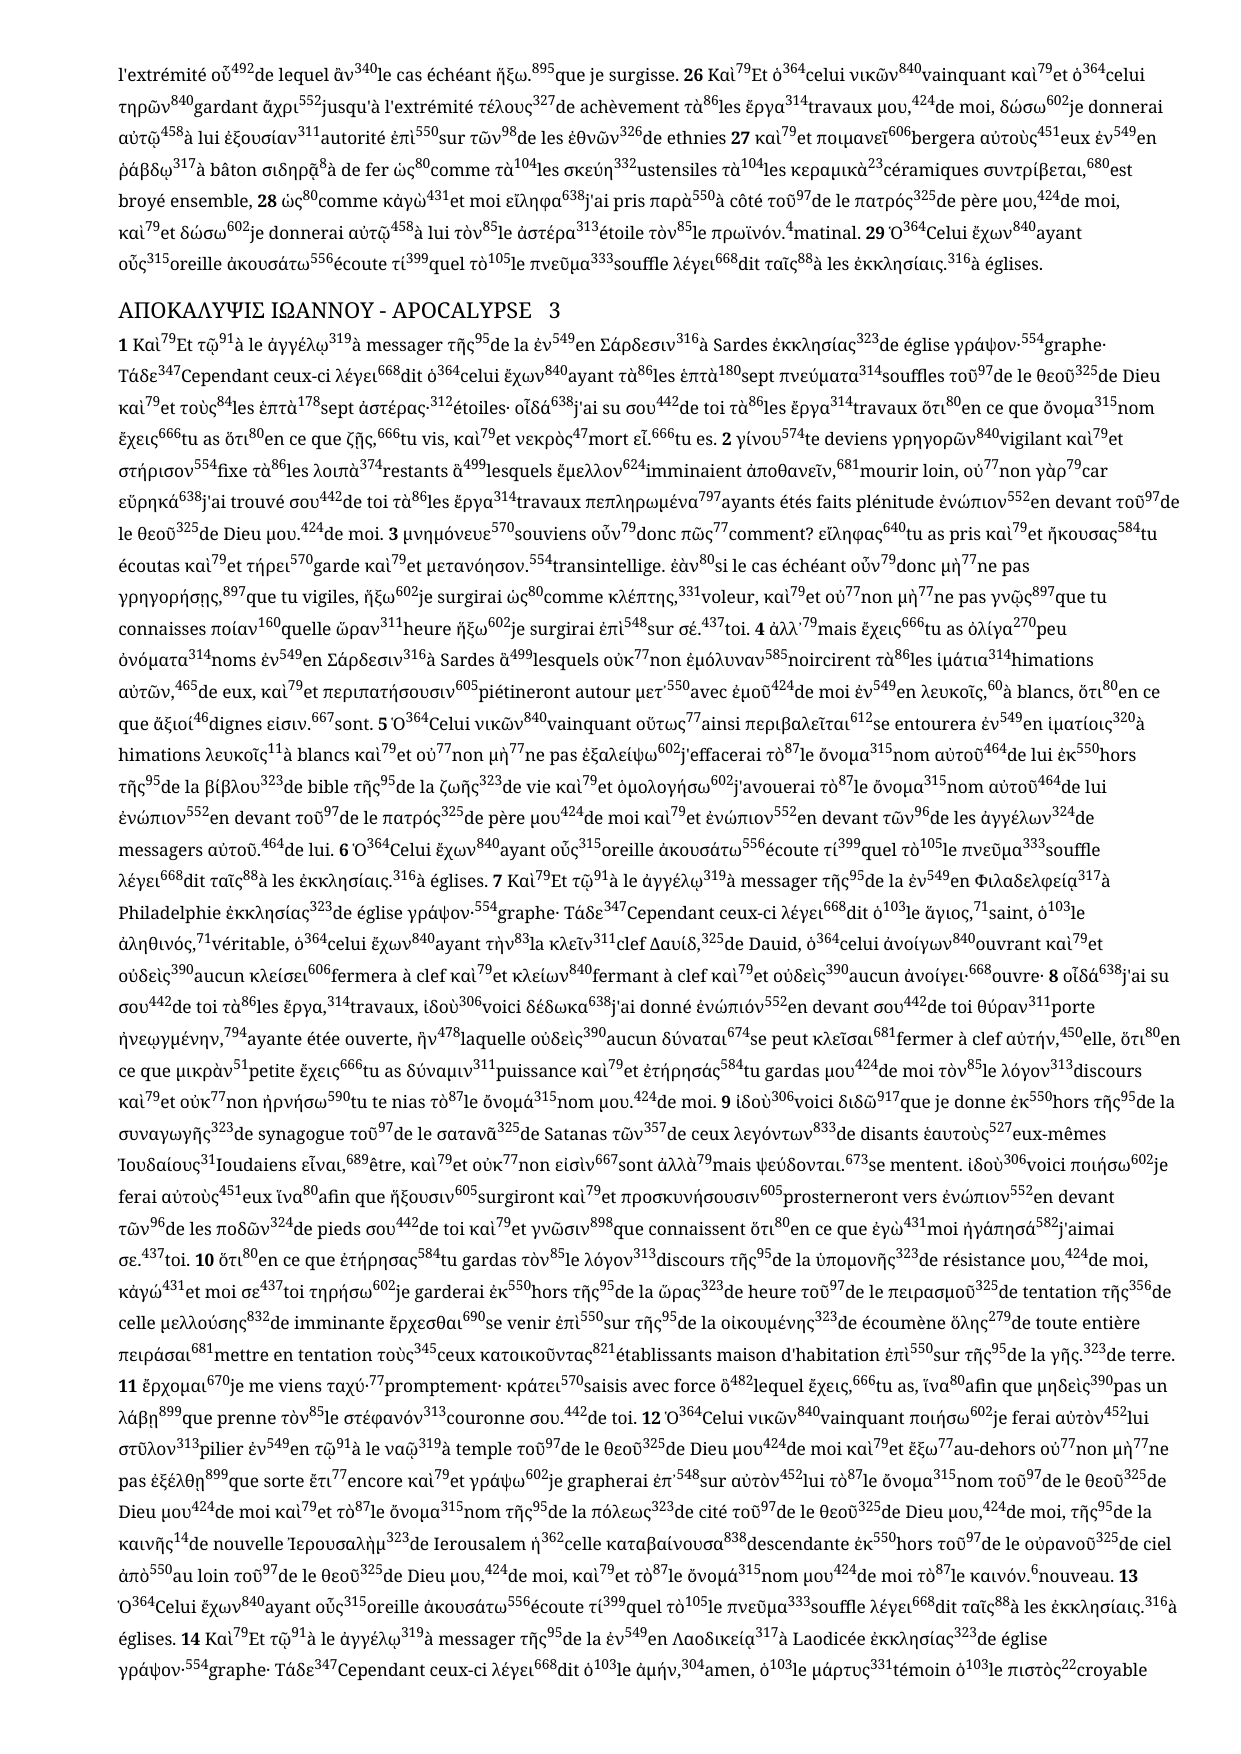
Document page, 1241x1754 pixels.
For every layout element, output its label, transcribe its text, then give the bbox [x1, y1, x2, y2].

text ΑΠΟΚΑΛΥΨΙΣ ΙΩΑΝΝΟΥ - APOCALYPSE 3 [118, 294, 1181, 324]
text 1 Τῷ91à Le ἀγγέλῳ319à messager τῆς95de la ἐν549en Ἐφέσῳ317à Éphèse ἐκκλησίας323de église γράψον·554graphe· Τάδε347Cependant ceux-ci λέγει668dit ὁ364celui κρατῶν840saisissant avec force τοὺς84les ἑπτὰ178sept ἀστέρας312étoiles ἐν549en τῇ89à la δεξιᾷ57à droite αὐτοῦ,464de lui, ὁ364celui περιπατῶν840piétinant autour ἐν549en μέσῳ61à au milieu τῶν94de les ἑπτὰ188de sept λυχνιῶν322de chandeliers τῶν94de les χρυσῶν·13de d'ors· 2 οἶδα638j'ai su τὰ86les ἔργα314travaux σου442de toi καὶ79et τὸν85le κόπον313frappement καὶ79et τὴν83la ὑπομονήν311résistance σου442de toi καὶ79et ὅτι80en ce que οὐ77non δύνῃ672tu te peux βαστάσαι681mettre en charge κακούς,52malicieux, καὶ79et ἐπείρασας584tu mis en tentation τοὺς345ceux λέγοντας821disants ἑαυτοὺς527eux-mêmes ἀποστόλους312envoyés καὶ79et οὐκ77non εἰσὶν667sont καὶ79et εὗρες584tu trouvas αὐτοὺς451eux ψευδεῖς,31menteurs, 3 καὶ79et ὑπομονὴν311résistance ἔχεις666tu as καὶ79et ἐβάστασας584tu mis en charge διὰ548par le fait de τὸ87le ὄνομά315nom μου424de moi καὶ79et οὐ77non κεκοπίακες.782ayants peinés. 4 ἀλλ᾽79mais ἔχω664j'ai κατὰ550contre σοῦ442de toi ὅτι80en ce que τὴν83la ἀγάπην311amour σου442de toi τὴν83la πρώτην2première ἀφῆκες.623tu abandonnais. 5 μνημόνευε570souviens οὖν79donc πόθεν77d'où? πέπτωκας640tu as tombé καὶ79et μετανόησον554transintellige καὶ79et τὰ86les πρῶτα203premiers ἔργα314travaux ποίησον·554fais· εἰ80si δὲ78cependant μή,77ne pas, ἔρχομαί670je me viens σοι439à toi καὶ79et κινήσω602je bougerai τὴν83la λυχνίαν311chandelier σου442de toi ἐκ550hors τοῦ97de le τόπου325de lieu αὐτῆς,462de elle, ἐὰν80si le cas échéant μὴ77ne pas μετανοήσῃς.897que tu transintelliges. 6 ἀλλὰ79mais τοῦτο348ce-ci ἔχεις,666tu as, ὅτι80en ce que μισεῖς666tu hais τὰ86les ἔργα314travaux τῶν96de les Νικολαϊτῶν324de Nikolaïtes ἃ481lesquels κἀγὼ431et moi μισῶ.664je hais. 7 Ὁ364Celui ἔχων840ayant οὖς315oreille ἀκουσάτω556écoute τί399quel τὸ105le πνεῦμα333souffle λέγει668dit ταῖς88à les ἐκκλησίαις.316à églises. Τῷ352à Celui νικῶντι828à vainquant δώσω602je donnerai αὐτῷ458à lui φαγεῖν681manger ἐκ550hors τοῦ99de le ξύλου327de bois τῆς95de la ζωῆς,323de vie, ὅ500lequel ἐστιν668est ἐν549en τῷ91à le παραδείσῳ319à paradis τοῦ97de le θεοῦ.325de Dieu. 8 Καὶ79Et τῷ91à le ἀγγέλῳ319à messager τῆς95de la ἐν549en Σμύρνῃ317à Smyrne ἐκκλησίας323de église γράψον·554graphe· Τάδε347Cependant ceux-ci λέγει668dit ὁ103le πρῶτος71premier καὶ79et ὁ103le ἔσχατος,71dernier, ὃς498lequel ἐγένετο592se devint νεκρὸς47mort καὶ79et ἔζησεν·586vécut· 9 οἶδά638j'ai su σου442de toi τὴν83la θλῖψιν311oppression καὶ79et τὴν83la πτωχείαν,311pauvreté, ἀλλὰ79mais πλούσιος47riche εἶ,666tu es, καὶ79et τὴν83la βλασφημίαν311blasphème ἐκ550hors τῶν357de ceux λεγόντων833de disants Ἰουδαίους31Ioudaiens εἶναι689être ἑαυτοὺς527eux-mêmes καὶ79et οὐκ77non εἰσὶν667sont ἀλλὰ79mais συναγωγὴ329synagogue τοῦ97de le σατανᾶ.325de Satanas. 10 μηδὲν375pas un φοβοῦ574te effraie ἃ481lesquels μέλλεις666tu immines πάσχειν.689souffrir. ἰδοὺ306voici μέλλει668immine βάλλειν689jeter ὁ103le διάβολος71diable ἐξ550hors ὑμῶν441de vous εἰς548envers φυλακὴν311gardiennage ἵνα80afin que πειρασθῆτε908que vous soyez mis en tentation καὶ79et ἕξετε603vous aurez θλῖψιν311oppression ἡμερῶν322de journées δέκα.188de dix. γίνου574te deviens πιστὸς47croyable ἄχρι552jusqu'à l'extrémité θανάτου,325de trépas, καὶ79et δώσω602je donnerai σοι439à toi τὸν85le στέφανον313couronne τῆς95de la ζωῆς.323de vie. 11 Ὁ364Celui ἔχων840ayant οὖς315oreille ἀκουσάτω556écoute τί399quel τὸ105le πνεῦμα333souffle λέγει668dit ταῖς88à les ἐκκλησίαις.316à églises. Ὁ364Celui νικῶν840vainquant οὐ77non μὴ77ne pas ἀδικηθῇ911que soit fait injustice ἐκ550hors τοῦ97de le θανάτου325de trépas τοῦ97de le δευτέρου.210de deuxième. 12 Καὶ79Et τῷ91à le ἀγγέλῳ319à messager τῆς95de la ἐν549en Περγάμῳ317à Pergame ἐκκλησίας323de église γράψον·554graphe· Τάδε347Cependant ceux-ci λέγει668dit ὁ364celui ἔχων840ayant τὴν83la ῥομφαίαν311rhomphaia τὴν83la δίστομον2double tranchante τὴν83la ὀξεῖαν·2acérée· 13 οἶδα638j'ai su ποῦ77où? κατοικεῖς,666tu établis maison d'habitation, ὅπου77là où ὁ103le θρόνος331trône τοῦ97de le σατανᾶ,325de Satanas, καὶ79et κρατεῖς666tu saisis avec force τὸ87le ὄνομά315nom μου424de moi καὶ79et οὐκ77non ἠρνήσω590tu te nias τὴν83la πίστιν311croyance μου424de moi καὶ77aussi ἐν549en ταῖς88à les ἡμέραις316à journées Ἀντιπᾶς331Antipas ὁ103le μάρτυς331témoin μου424de moi ὁ103le πιστός71croyable μου,424de moi, ὃς498lequel ἀπεκτάνθη600fut tué catégoriquement παρ᾽549à côté ὑμῖν,438à vous, ὅπου77là où ὁ103le σατανᾶς331Satanas κατοικεῖ.668établit maison d'habitation. 14 ἀλλ᾽79mais ἔχω664j'ai κατὰ550contre σοῦ442de toi ὀλίγα374peu ὅτι80en ce que ἔχεις666tu as ἐκεῖ77là κρατοῦντας821saisissants avec force τὴν83la διδαχὴν311enseignement Βαλαάμ,325de Balaam, ὃς498lequel ἐδίδασκεν625enseignait τῷ91à le Βαλὰκ319à Balak βαλεῖν681jeter σκάνδαλον315scandale ἐνώπιον552en devant τῶν96de les υἱῶν324de fils Ἰσραὴλ325de Israël φαγεῖν681manger εἰδωλόθυτα54idolothytes καὶ79et πορνεῦσαι.681porner. 15 οὕτως77ainsi ἔχεις666tu as καὶ77aussi σὺ448toi κρατοῦντας821saisissants avec force τὴν83la διδαχὴν311enseignement [τῶν]96[de les] Νικολαϊτῶν324de Nikolaïtes ὁμοίως.77semblablement. 16 μετανόησον554transintellige οὖν·79donc· εἰ80si δὲ78cependant μή,77ne pas, ἔρχομαί670je me viens σοι439à toi ταχὺ77promptement καὶ79et πολεμήσω602je guerroierai μετ᾽550avec αὐτῶν463de eux ἐν549en τῇ89à la ῥομφαίᾳ317à rhomphaia τοῦ99de le στόματός327de bouche μου.424de moi. 17 Ὁ364Celui ἔχων840ayant οὖς315oreille ἀκουσάτω556écoute τί399quel τὸ105le πνεῦμα333souffle λέγει668dit ταῖς88à les ἐκκλησίαις.316à églises. Τῷ352à Celui νικῶντι828à vainquant δώσω602je donnerai αὐτῷ458à lui τοῦ99de le μάννα327de manne τοῦ360de ce κεκρυμμένου809de ayant été caché καὶ79et δώσω602je donnerai αὐτῷ458à lui ψῆφον311caillou lisse λευκήν,2blanche, καὶ79et ἐπὶ548sur τὴν83la ψῆφον311caillou lisse ὄνομα315nom καινὸν6nouveau γεγραμμένον798ayant été graphé ὃ482lequel οὐδεὶς390aucun οἶδεν642a su εἰ551si μὴ77ne pas ὁ364celui λαμβάνων.840prenant. 18 Καὶ79Et τῷ91à le ἀγγέλῳ319à messager τῆς95de la ἐν549en Θυατείροις320à Thyatire ἐκκλησίας323de église γράψον·554graphe· Τάδε347Cependant ceux-ci λέγει668dit ὁ103le υἱὸς331fils τοῦ97de le θεοῦ,325de Dieu, ὁ364celui ἔχων840ayant τοὺς84les ὀφθαλμοὺς312yeux αὐτοῦ464de lui ὡς80comme φλόγα311flamme πυρὸς327de feu καὶ79et οἱ102les πόδες330pieds αὐτοῦ464de lui ὅμοιοι46semblables χαλκολιβάνῳ·321à cuivre d'encens· 19 οἶδά638j'ai su σου442de toi τὰ86les ἔργα314travaux καὶ79et τὴν83la ἀγάπην311amour καὶ79et τὴν83la πίστιν311croyance καὶ79et τὴν83la διακονίαν311service καὶ79et τὴν83la ὑπομονήν311résistance σου,442de toi, καὶ79et τὰ86les ἔργα314travaux σου442de toi τὰ86les ἔσχατα5derniers πλείονα33plus nombreusement τῶν98de les πρώτων.66de premiers. 20 ἀλλ᾽79mais ἔχω664j'ai κατὰ550contre σοῦ442de toi ὅτι80en ce que ἀφεῖς666tu abandonnes τὴν83la γυναῖκα311femme Ἰεζάβελ,311Iézabel, ἡ362celle λέγουσα838disante ἑαυτὴν526elle-même προφῆτιν311prophétesse καὶ79et διδάσκει668enseigne καὶ79et πλανᾷ668égare τοὺς84les ἐμοὺς217miens δούλους312mâles esclaves πορνεῦσαι681porner καὶ79et φαγεῖν681manger εἰδωλόθυτα.54idolothytes. 21 καὶ79et ἔδωκα582je donnai αὐτῇ456à elle χρόνον313temps ἵνα80afin que μετανοήσῃ,899que transintellige, καὶ79et οὐ77non θέλει668veut μετανοῆσαι681transintelliger ἐκ550hors τῆς95de la πορνείας323de pornation αὐτῆς.462de elle. 22 ἰδοὺ306voici βάλλω664je jette αὐτὴν450elle εἰς548envers κλίνην311lit καὶ79et τοὺς345ceux μοιχεύοντας821adultérants μετ᾽550avec αὐτῆς462de elle εἰς548envers θλῖψιν311oppression μεγάλην,2grande, ἐὰν80si le cas échéant μὴ77ne pas μετανοήσουσιν605transintelligeront ἐκ550hors τῶν98de les ἔργων326de travaux αὐτῆς,462de elle, 23 καὶ79et τὰ86les τέκνα314enfants αὐτῆς462de elle ἀποκτενῶ602je tuerai catégoriquement ἐν549en θανάτῳ.319à trépas. καὶ79et γνώσονται611se connaîtront πᾶσαι284toutes αἱ100les ἐκκλησίαι328églises ὅτι80en ce que ἐγώ431moi εἰμι664je suis ὁ364celui ἐραυνῶν840scrutant νεφροὺς312reins καὶ79et καρδίας,310coeurs, καὶ79et δώσω602je donnerai ὑμῖν438à vous ἑκάστῳ378à chacun κατὰ548selon τὰ86les ἔργα314travaux ὑμῶν.441de vous. 24 ὑμῖν438à vous δὲ78cependant λέγω664je dis τοῖς90à les λοιποῖς377à restants τοῖς485à ceux ἐν549en Θυατείροις,320à Thyatire, ὅσοι497autant lesquels οὐκ77non ἔχουσιν667ont τὴν83la διδαχὴν311enseignement ταύτην,136celle-ci, οἵτινες497lesquels des quelconques οὐκ77non ἔγνωσαν585connurent τὰ86les βαθέα54profonds τοῦ97de le σατανᾶ325de Satanas ὡς80comme λέγουσιν·667disent· οὐ77non βάλλω664je jette ἐφ᾽548sur ὑμᾶς436vous ἄλλο117autre βάρος,315poids, 25 πλὴν79toutefois ὃ482lequel ἔχετε665vous avez κρατήσατε553saisissez avec force ἄχρι[ς]80jusqu'à l'extrémité οὗ492de lequel ἂν340le cas échéant ἥξω.895que je surgisse. 26 Καὶ79Et ὁ364celui νικῶν840vainquant καὶ79et ὁ364celui τηρῶν840gardant ἄχρι552jusqu'à l'extrémité τέλους327de achèvement τὰ86les ἔργα314travaux μου,424de moi, δώσω602je donnerai αὐτῷ458à lui ἐξουσίαν311autorité ἐπὶ550sur τῶν98de les ἐθνῶν326de ethnies 27 καὶ79et ποιμανεῖ606bergera αὐτοὺς451eux ἐν549en ῥάβδῳ317à bâton σιδηρᾷ8à de fer ὡς80comme τὰ104les σκεύη332ustensiles τὰ104les κεραμικὰ23céramiques συντρίβεται,680est broyé ensemble, 28 ὡς80comme κἀγὼ431et moi εἴληφα638j'ai pris παρὰ550à côté τοῦ97de le πατρός325de père μου,424de moi, καὶ79et δώσω602je donnerai αὐτῷ458à lui τὸν85le ἀστέρα313étoile τὸν85le πρωϊνόν.4matinal. 29 Ὁ364Celui ἔχων840ayant οὖς315oreille ἀκουσάτω556écoute τί399quel τὸ105le πνεῦμα333souffle λέγει668dit ταῖς88à les ἐκκλησίαις.316à églises. [118, 59, 1181, 276]
text 1 Καὶ79Et τῷ91à le ἀγγέλῳ319à messager τῆς95de la ἐν549en Σάρδεσιν316à Sardes ἐκκλησίας323de église γράψον·554graphe· Τάδε347Cependant ceux-ci λέγει668dit ὁ364celui ἔχων840ayant τὰ86les ἑπτὰ180sept πνεύματα314souffles τοῦ97de le θεοῦ325de Dieu καὶ79et τοὺς84les ἑπτὰ178sept ἀστέρας·312étoiles· οἶδά638j'ai su σου442de toi τὰ86les ἔργα314travaux ὅτι80en ce que ὄνομα315nom ἔχεις666tu as ὅτι80en ce que ζῇς,666tu vis, καὶ79et νεκρὸς47mort εἶ.666tu es. 2 γίνου574te deviens γρηγορῶν840vigilant καὶ79et στήρισον554fixe τὰ86les λοιπὰ374restants ἃ499lesquels ἔμελλον624imminaient ἀποθανεῖν,681mourir loin, οὐ77non γὰρ79car εὕρηκά638j'ai trouvé σου442de toi τὰ86les ἔργα314travaux πεπληρωμένα797ayants étés faits plénitude ἐνώπιον552en devant τοῦ97de le θεοῦ325de Dieu μου.424de moi. 3 μνημόνευε570souviens οὖν79donc πῶς77comment? εἴληφας640tu as pris καὶ79et ἤκουσας584tu écoutas καὶ79et τήρει570garde καὶ79et μετανόησον.554transintellige. ἐὰν80si le cas échéant οὖν79donc μὴ77ne pas γρηγορήσῃς,897que tu vigiles, ἥξω602je surgirai ὡς80comme κλέπτης,331voleur, καὶ79et οὐ77non μὴ77ne pas γνῷς897que tu connaisses ποίαν160quelle ὥραν311heure ἥξω602je surgirai ἐπὶ548sur σέ.437toi. 4 ἀλλ᾽79mais ἔχεις666tu as ὀλίγα270peu ὀνόματα314noms ἐν549en Σάρδεσιν316à Sardes ἃ499lesquels οὐκ77non ἐμόλυναν585noircirent τὰ86les ἱμάτια314himations αὐτῶν,465de eux, καὶ79et περιπατήσουσιν605piétineront autour μετ᾽550avec ἐμοῦ424de moi ἐν549en λευκοῖς,60à blancs, ὅτι80en ce que ἄξιοί46dignes εἰσιν.667sont. 5 Ὁ364Celui νικῶν840vainquant οὕτως77ainsi περιβαλεῖται612se entourera ἐν549en ἱματίοις320à himations λευκοῖς11à blancs καὶ79et οὐ77non μὴ77ne pas ἐξαλείψω602j'effacerai τὸ87le ὄνομα315nom αὐτοῦ464de lui ἐκ550hors τῆς95de la βίβλου323de bible τῆς95de la ζωῆς323de vie καὶ79et ὁμολογήσω602j'avouerai τὸ87le ὄνομα315nom αὐτοῦ464de lui ἐνώπιον552en devant τοῦ97de le πατρός325de père μου424de moi καὶ79et ἐνώπιον552en devant τῶν96de les ἀγγέλων324de messagers αὐτοῦ.464de lui. 6 Ὁ364Celui ἔχων840ayant οὖς315oreille ἀκουσάτω556écoute τί399quel τὸ105le πνεῦμα333souffle λέγει668dit ταῖς88à les ἐκκλησίαις.316à églises. 7 Καὶ79Et τῷ91à le ἀγγέλῳ319à messager τῆς95de la ἐν549en Φιλαδελφείᾳ317à Philadelphie ἐκκλησίας323de église γράψον·554graphe· Τάδε347Cependant ceux-ci λέγει668dit ὁ103le ἅγιος,71saint, ὁ103le ἀληθινός,71véritable, ὁ364celui ἔχων840ayant τὴν83la κλεῖν311clef Δαυίδ,325de Dauid, ὁ364celui ἀνοίγων840ouvrant καὶ79et οὐδεὶς390aucun κλείσει606fermera à clef καὶ79et κλείων840fermant à clef καὶ79et οὐδεὶς390aucun ἀνοίγει·668ouvre· 8 οἶδά638j'ai su σου442de toi τὰ86les ἔργα,314travaux, ἰδοὺ306voici δέδωκα638j'ai donné ἐνώπιόν552en devant σου442de toi θύραν311porte ἠνεῳγμένην,794ayante étée ouverte, ἣν478laquelle οὐδεὶς390aucun δύναται674se peut κλεῖσαι681fermer à clef αὐτήν,450elle, ὅτι80en ce que μικρὰν51petite ἔχεις666tu as δύναμιν311puissance καὶ79et ἐτήρησάς584tu gardas μου424de moi τὸν85le λόγον313discours καὶ79et οὐκ77non ἠρνήσω590tu te nias τὸ87le ὄνομά315nom μου.424de moi. 9 ἰδοὺ306voici διδῶ917que je donne ἐκ550hors τῆς95de la συναγωγῆς323de synagogue τοῦ97de le σατανᾶ325de Satanas τῶν357de ceux λεγόντων833de disants ἑαυτοὺς527eux-mêmes Ἰουδαίους31Ioudaiens εἶναι,689être, καὶ79et οὐκ77non εἰσὶν667sont ἀλλὰ79mais ψεύδονται.673se mentent. ἰδοὺ306voici ποιήσω602je ferai αὐτοὺς451eux ἵνα80afin que ἥξουσιν605surgiront καὶ79et προσκυνήσουσιν605prosterneront vers ἐνώπιον552en devant τῶν96de les ποδῶν324de pieds σου442de toi καὶ79et γνῶσιν898que connaissent ὅτι80en ce que ἐγὼ431moi ἠγάπησά582j'aimai σε.437toi. 10 ὅτι80en ce que ἐτήρησας584tu gardas τὸν85le λόγον313discours τῆς95de la ὑπομονῆς323de résistance μου,424de moi, κἀγώ431et moi σε437toi τηρήσω602je garderai ἐκ550hors τῆς95de la ὥρας323de heure τοῦ97de le πειρασμοῦ325de tentation τῆς356de celle μελλούσης832de imminante ἔρχεσθαι690se venir ἐπὶ550sur τῆς95de la οἰκουμένης323de écoumène ὅλης279de toute entière πειράσαι681mettre en tentation τοὺς345ceux κατοικοῦντας821établissants maison d'habitation ἐπὶ550sur τῆς95de la γῆς.323de terre. 11 ἔρχομαι670je me viens ταχύ·77promptement· κράτει570saisis avec force ὃ482lequel ἔχεις,666tu as, ἵνα80afin que μηδεὶς390pas un λάβῃ899que prenne τὸν85le στέφανόν313couronne σου.442de toi. 12 Ὁ364Celui νικῶν840vainquant ποιήσω602je ferai αὐτὸν452lui στῦλον313pilier ἐν549en τῷ91à le ναῷ319à temple τοῦ97de le θεοῦ325de Dieu μου424de moi καὶ79et ἔξω77au-dehors οὐ77non μὴ77ne pas ἐξέλθῃ899que sorte ἔτι77encore καὶ79et γράψω602je grapherai ἐπ᾽548sur αὐτὸν452lui τὸ87le ὄνομα315nom τοῦ97de le θεοῦ325de Dieu μου424de moi καὶ79et τὸ87le ὄνομα315nom τῆς95de la πόλεως323de cité τοῦ97de le θεοῦ325de Dieu μου,424de moi, τῆς95de la καινῆς14de nouvelle Ἰερουσαλὴμ323de Ierousalem ἡ362celle καταβαίνουσα838descendante ἐκ550hors τοῦ97de le οὐρανοῦ325de ciel ἀπὸ550au loin τοῦ97de le θεοῦ325de Dieu μου,424de moi, καὶ79et τὸ87le ὄνομά315nom μου424de moi τὸ87le καινόν.6nouveau. 13 Ὁ364Celui ἔχων840ayant οὖς315oreille ἀκουσάτω556écoute τί399quel τὸ105le πνεῦμα333souffle λέγει668dit ταῖς88à les ἐκκλησίαις.316à églises. 14 Καὶ79Et τῷ91à le ἀγγέλῳ319à messager τῆς95de la ἐν549en Λαοδικείᾳ317à Laodicée ἐκκλησίας323de église γράψον·554graphe· Τάδε347Cependant ceux-ci λέγει668dit ὁ103le ἀμήν,304amen, ὁ103le μάρτυς331témoin ὁ103le πιστὸς22croyable καὶ79et ἀληθινός,22véritable, ἡ101la ἀρχὴ329origine τῆς95de la κτίσεως323de création τοῦ97de le θεοῦ·325de Dieu· 15 οἶδά638j'ai su σου442de toi τὰ86les ἔργα314travaux ὅτι80en ce que οὔτε79ni ψυχρὸς71froid εἶ666tu es οὔτε79ni ζεστός.71chaud. ὄφελον340dûment ψυχρὸς71froid ἦς623tu étais ἢ79ou ζεστός.71chaud. 16 οὕτως77ainsi ὅτι80en ce que χλιαρὸς47tiède εἶ666tu es καὶ79et οὔτε79ni ζεστὸς71chaud οὔτε79ni ψυχρός,71froid, μέλλω664j'immine σε437toi ἐμέσαι681vomir ἐκ550hors τοῦ99de le στόματός327de bouche μου.424de moi. 17 ὅτι80en ce que λέγεις666tu dis ὅτι80en ce que πλούσιός47riche εἰμι664je suis καὶ79et πεπλούτηκα638j'ai été riche καὶ79et οὐδὲν375aucun χρείαν311besoin ἔχω,664j'ai, καὶ79et οὐκ77non οἶδας640tu as su ὅτι80en ce que σὺ448toi εἶ666tu es ὁ103le ταλαίπωρος71misérable καὶ79et ἐλεεινὸς71pitoyable καὶ79et πτωχὸς71pauvre καὶ79et τυφλὸς71aveugle καὶ79et γυμνός,71nu, 18 συμβουλεύω664je délibère ensemble σοι439à toi ἀγοράσαι681acheter à l'agora παρ᾽550à côté ἐμοῦ424de moi χρυσίον315objet d'or πεπυρωμένον798ayant été brûlé au feu ἐκ550hors πυρὸς327de feu ἵνα80afin que πλουτήσῃς,897que tu sois riche, καὶ79et ἱμάτια314himations λευκὰ5blancs ἵνα80afin que περιβάλῃ903que tu te entoures καὶ79et μὴ77ne pas φανερωθῇ911que soit rendu visible ἡ101la αἰσχύνη329honte τῆς95de la γυμνότητός323de nudité σου,442de toi, καὶ79et κολλ[ο]ύριον315collyre ἐγχρῖσαι681enduire dans τοὺς84les ὀφθαλμούς312yeux σου442de toi ἵνα80afin que βλέπῃς.919que tu regardes. 19 ἐγὼ431moi ὅσους479autant lesquels ἐὰν340si le cas échéant φιλῶ917que j'affectionne ἐλέγχω664je réfute καὶ79et παιδεύω·664j'éduque· ζήλευε570zéle οὖν79donc καὶ79et μετανόησον.554transintellige. 20 Ἰδοὺ306Voici ἕστηκα638j'ai dressé ἐπὶ548sur τὴν83la θύραν311porte καὶ79et κρούω·664je toque· ἐάν80si le cas échéant τις390un quelconque ἀκούσῃ899que écoute τῆς95de la φωνῆς323de son de voix μου424de moi καὶ79et ἀνοίξῃ899que ouvre τὴν83la θύραν,311porte, [καὶ]77[aussi] εἰσελεύσομαι608je me viendrai à l'intérieur πρὸς548vers αὐτὸν452lui καὶ79et δειπνήσω602je dînerai μετ᾽550avec αὐτοῦ464de lui καὶ79et αὐτὸς469lui μετ᾽550avec ἐμοῦ.424de moi. 21 Ὁ364Celui νικῶν840vainquant δώσω602je donnerai αὐτῷ458à lui καθίσαι681asseoir μετ᾽550avec ἐμοῦ424de moi ἐν549en τῷ91à le θρόνῳ319à trône μου,424de moi, ὡς80comme κἀγὼ431et moi ἐνίκησα582je vainquis καὶ79et ἐκάθισα582j'assis μετὰ550avec τοῦ97de le πατρός325de père μου424de moi ἐν549en τῷ91à le θρόνῳ319à trône αὐτοῦ.464de lui. 22 Ὁ364Celui ἔχων840ayant οὖς315oreille ἀκουσάτω556écoute τί399quel τὸ105le πνεῦμα333souffle λέγει668dit ταῖς88à les ἐκκλησίαις.316à églises. [118, 329, 1181, 1682]
